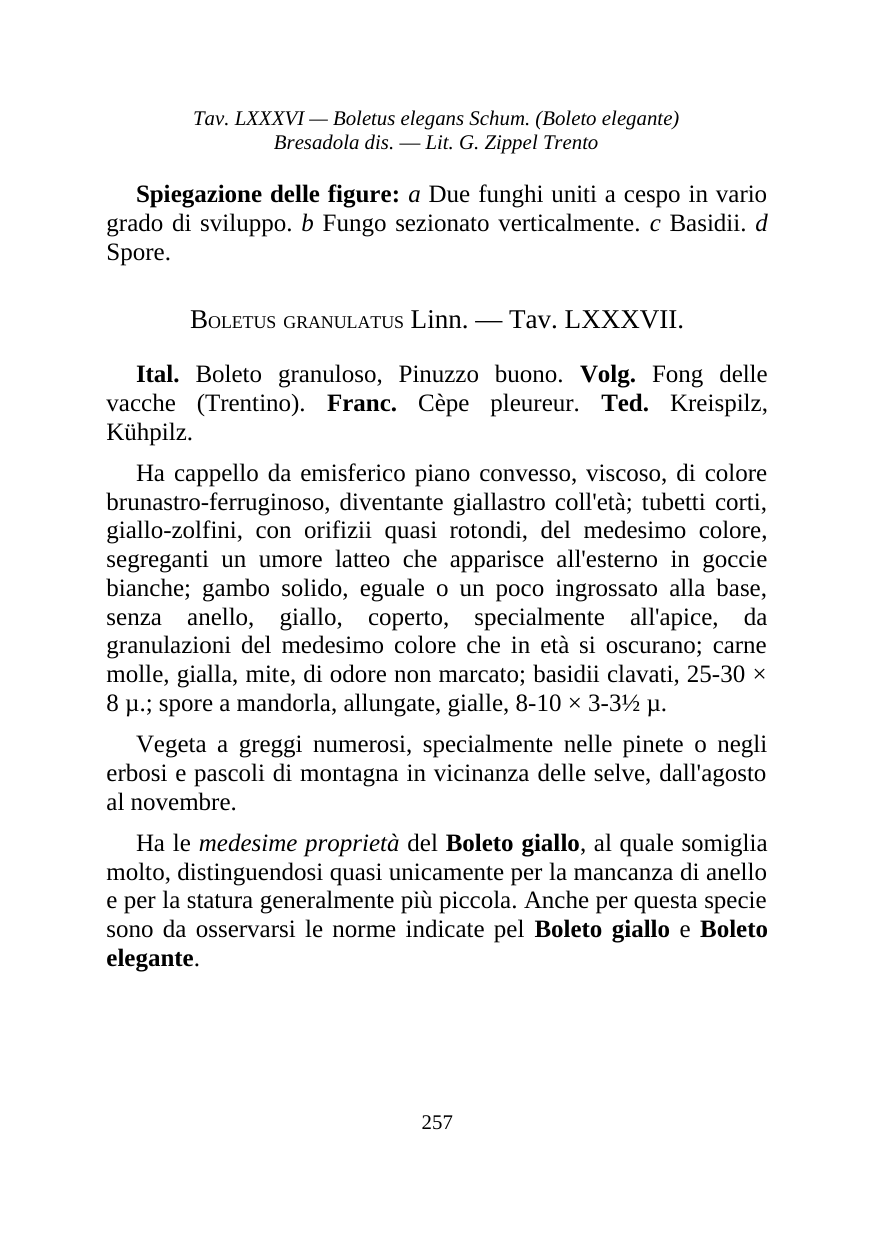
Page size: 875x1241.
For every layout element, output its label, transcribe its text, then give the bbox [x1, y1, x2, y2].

text Boletus granulatus Linn. — Tav. LXXXVII. [106, 303, 768, 334]
text Vegeta a greggi numerosi, specialmente nelle pinete o negli erbosi e pascoli di montagna in vicinanza delle selve, dall'agosto al novembre. [106, 729, 768, 816]
text Tav. LXXXVI — Boletus elegans Schum. (Boleto elegante) Bresadola dis. — Lit. G. Zippel Trento [106, 106, 768, 154]
text Spiegazione delle figure: a Due funghi uniti a cespo in vario grado di sviluppo. b Fungo sezionato verticalmente. c Basidii. d Spore. [106, 179, 768, 266]
text Ha le medesime proprietà del Boleto giallo, al quale somiglia molto, distinguendosi quasi unicamente per la mancanza di anello e per la statura generalmente più piccola. Anche per questa specie sono da osservarsi le norme indicate pel Boleto giallo e Boleto elegante. [106, 828, 768, 972]
text Ha cappello da emisferico piano convesso, viscoso, di colore brunastro-ferruginoso, diventante giallastro coll'età; tubetti corti, giallo-zolfini, con orifizii quasi rotondi, del medesimo colore, segreganti un umore latteo che apparisce all'esterno in goccie bianche; gambo solido, eguale o un poco ingrossato alla base, senza anello, giallo, coperto, specialmente all'apice, da granulazioni del medesimo colore che in età si oscurano; carne molle, gialla, mite, di odore non marcato; basidii clavati, 25-30 × 8 µ.; spore a mandorla, allungate, gialle, 8-10 × 3-3½ µ. [106, 458, 768, 717]
text Ital. Boleto granuloso, Pinuzzo buono. Volg. Fong delle vacche (Trentino). Franc. Cèpe pleureur. Ted. Kreispilz, Kühpilz. [106, 359, 768, 446]
